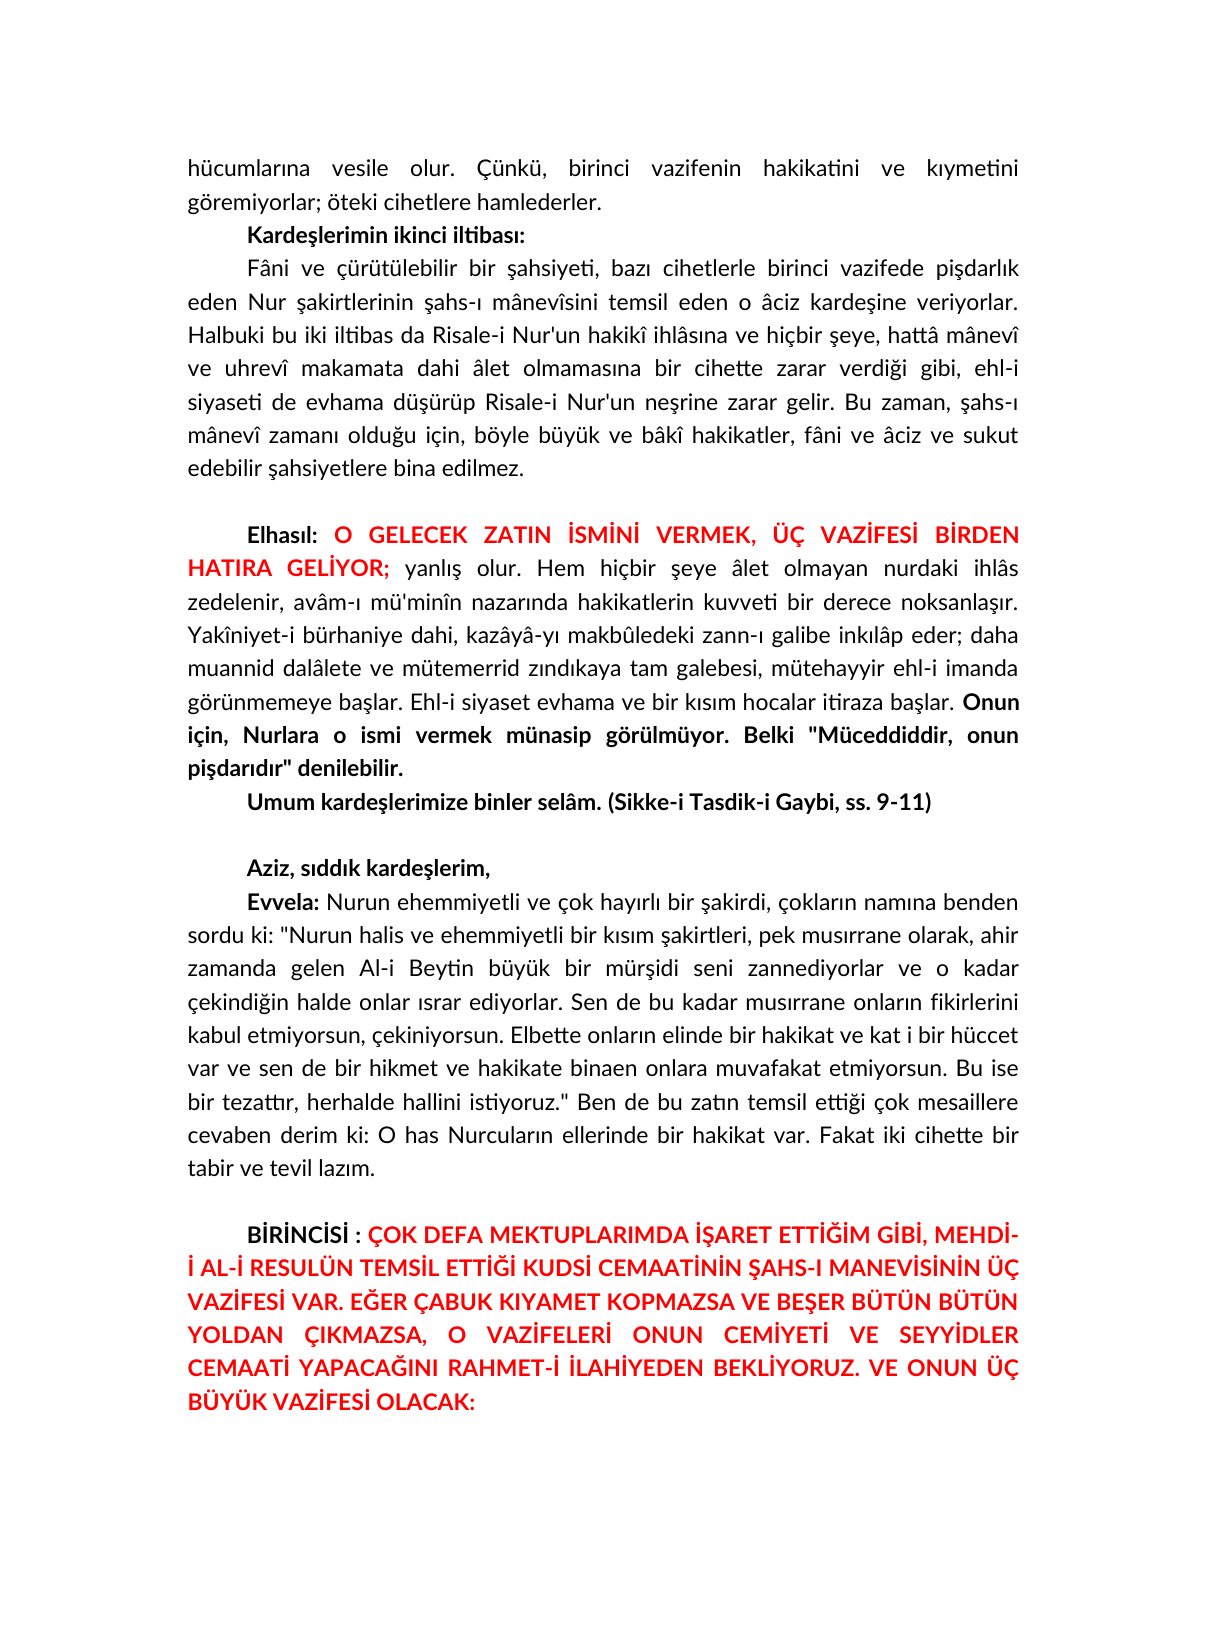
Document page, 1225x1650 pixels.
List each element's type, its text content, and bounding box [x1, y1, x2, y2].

text BİRİNCİSİ : ÇOK DEFA MEKTUPLARIMDA İŞARET ETTİĞİM GİBİ, MEHDİ-İ AL-İ RESULÜN TEMSİL ETTİĞİ KUDSİ CEMAATİNİN ŞAHS-I MANEVİSİNİN ÜÇ VAZİFESİ VAR. EĞER ÇABUK KIYAMET KOPMAZSA VE BEŞER BÜTÜN BÜTÜN YOLDAN ÇIKMAZSA, O VAZİFELERİ ONUN CEMİYETİ VE SEYYİDLER CEMAATİ YAPACAĞINI RAHMET-İ İLAHİYEDEN BEKLİYORUZ. VE ONUN ÜÇ BÜYÜK VAZİFESİ OLACAK: [187, 1217, 1020, 1417]
text Aziz, sıddık kardeşlerim, [187, 850, 1020, 883]
text Evvela: Nurun ehemmiyetli ve çok hayırlı bir şakirdi, çokların namına benden sordu ki: "Nurun halis ve ehemmiyetli bir kısım şakirtleri, pek musırrane olarak, ahir zamanda gelen Al-i Beytin büyük bir mürşidi seni zannediyorlar ve o kadar çekindiğin halde onlar ısrar ediyorlar. Sen de bu kadar musırrane onların fikirlerini kabul etmiyorsun, çekiniyorsun. Elbette onların elinde bir hakikat ve kat i bir hüccet var ve sen de bir hikmet ve hakikate binaen onlara muvafakat etmiyorsun. Bu ise bir tezattır, herhalde hallini istiyoruz." Ben de bu zatın temsil ettiği çok mesaillere cevaben derim ki: O has Nurcuların ellerinde bir hakikat var. Fakat iki cihette bir tabir ve tevil lazım. [187, 883, 1020, 1183]
text Umum kardeşlerimize binler selâm. (Sikke-i Tasdik-i Gaybi, ss. 9-11) [187, 783, 1020, 817]
text Fâni ve çürütülebilir bir şahsiyeti, bazı cihetlerle birinci vazifede pişdarlık eden Nur şakirtlerinin şahs-ı mânevîsini temsil eden o âciz kardeşine veriyorlar. Halbuki bu iki iltibas da Risale-i Nur'un hakikî ihlâsına ve hiçbir şeye, hattâ mânevî ve uhrevî makamata dahi âlet olmamasına bir cihette zarar verdiği gibi, ehl-i siyaseti de evhama düşürüp Risale-i Nur'un neşrine zarar gelir. Bu zaman, şahs-ı mânevî zamanı olduğu için, böyle büyük ve bâkî hakikatler, fâni ve âciz ve sukut edebilir şahsiyetlere bina edilmez. [187, 250, 1020, 483]
text Kardeşlerimin ikinci iltibası: [187, 217, 1020, 250]
text hücumlarına vesile olur. Çünkü, birinci vazifenin hakikatini ve kıymetini göremiyorlar; öteki cihetlere hamlederler. [187, 150, 1020, 217]
text Elhasıl: O gelecek zatIn İsmİnİ vermek, ÜÇ VAZİFESİ BİRDEN HATIRA GELİYOR; yanlış olur. Hem hiçbir şeye âlet olmayan nurdaki ihlâs zedelenir, avâm-ı mü'minîn nazarında hakikatlerin kuvveti bir derece noksanlaşır. Yakîniyet-i bürhaniye dahi, kazâyâ-yı makbûledeki zann-ı galibe inkılâp eder; daha muannid dalâlete ve mütemerrid zındıkaya tam galebesi, mütehayyir ehl-i imanda görünmemeye başlar. Ehl-i siyaset evhama ve bir kısım hocalar itiraza başlar. Onun için, Nurlara o ismi vermek münasip görülmüyor. Belki "Müceddiddir, onun pişdarıdır" denilebilir. [187, 517, 1020, 783]
